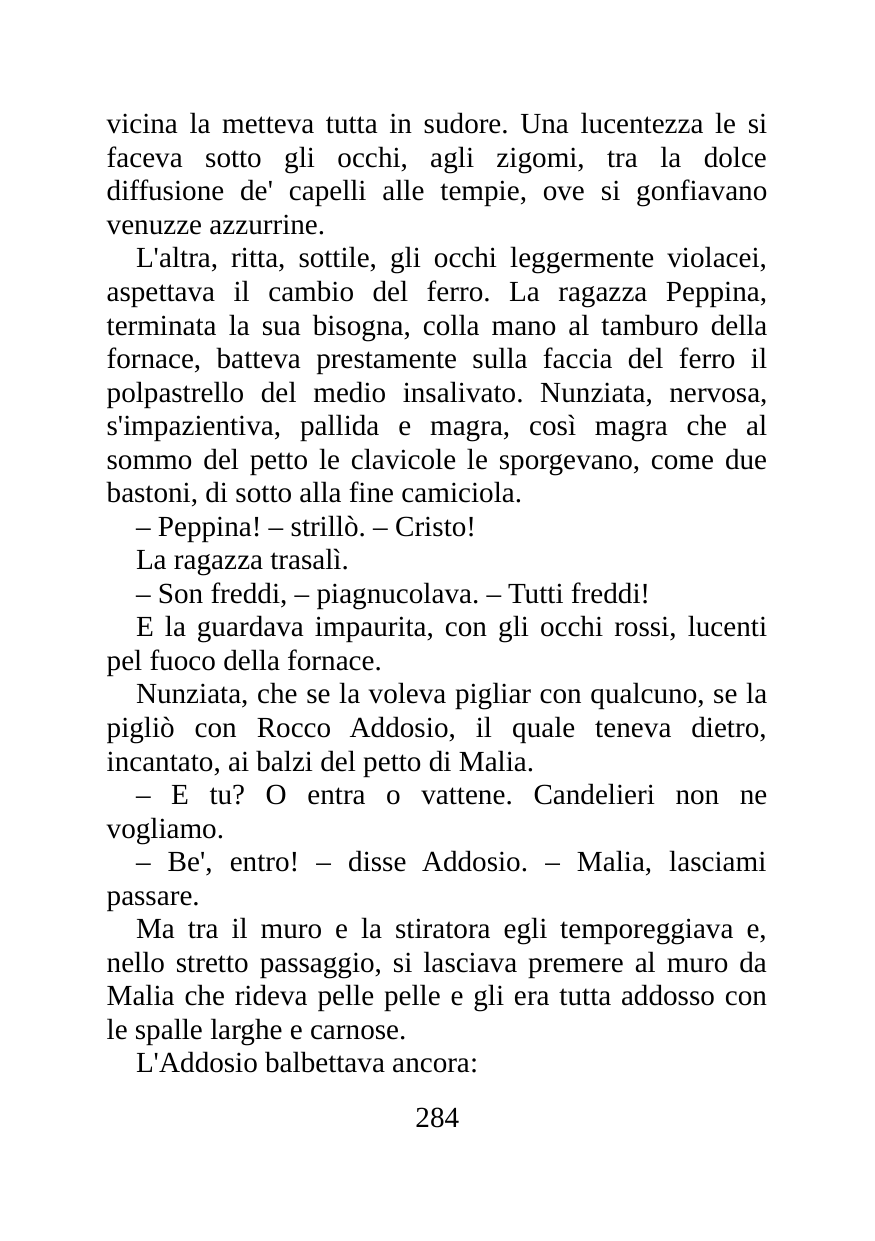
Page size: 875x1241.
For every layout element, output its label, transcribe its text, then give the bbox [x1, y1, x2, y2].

text La ragazza trasalì. [106, 542, 768, 576]
text ‒ E tu? O entra o vattene. Candelieri non ne vogliamo. [106, 777, 768, 844]
text ‒ Son freddi, ‒ piagnucolava. ‒ Tutti freddi! [106, 576, 768, 609]
text ‒ Peppina! ‒ strillò. ‒ Cristo! [106, 509, 768, 542]
text Ma tra il muro e la stiratora egli temporeggiava e, nello stretto passaggio, si lasciava premere al muro da Malia che rideva pelle pelle e gli era tutta addosso con le spalle larghe e carnose. [106, 911, 768, 1046]
text Nunziata, che se la voleva pigliar con qualcuno, se la pigliò con Rocco Addosio, il quale teneva dietro, incantato, ai balzi del petto di Malia. [106, 677, 768, 777]
text L'Addosio balbettava ancora: [106, 1046, 768, 1079]
text L'altra, ritta, sottile, gli occhi leggermente violacei, aspettava il cambio del ferro. La ragazza Peppina, terminata la sua bisogna, colla mano al tamburo della fornace, batteva prestamente sulla faccia del ferro il polpastrello del medio insalivato. Nunziata, nervosa, s'impazientiva, pallida e magra, così magra che al sommo del petto le clavicole le sporgevano, come due bastoni, di sotto alla fine camiciola. [106, 241, 768, 509]
text vicina la metteva tutta in sudore. Una lucentezza le si faceva sotto gli occhi, agli zigomi, tra la dolce diffusione de' capelli alle tempie, ove si gonfiavano venuzze azzurrine. [106, 106, 768, 241]
text ‒ Be', entro! ‒ disse Addosio. ‒ Malia, lasciami passare. [106, 844, 768, 911]
text E la guardava impaurita, con gli occhi rossi, lucenti pel fuoco della fornace. [106, 609, 768, 677]
